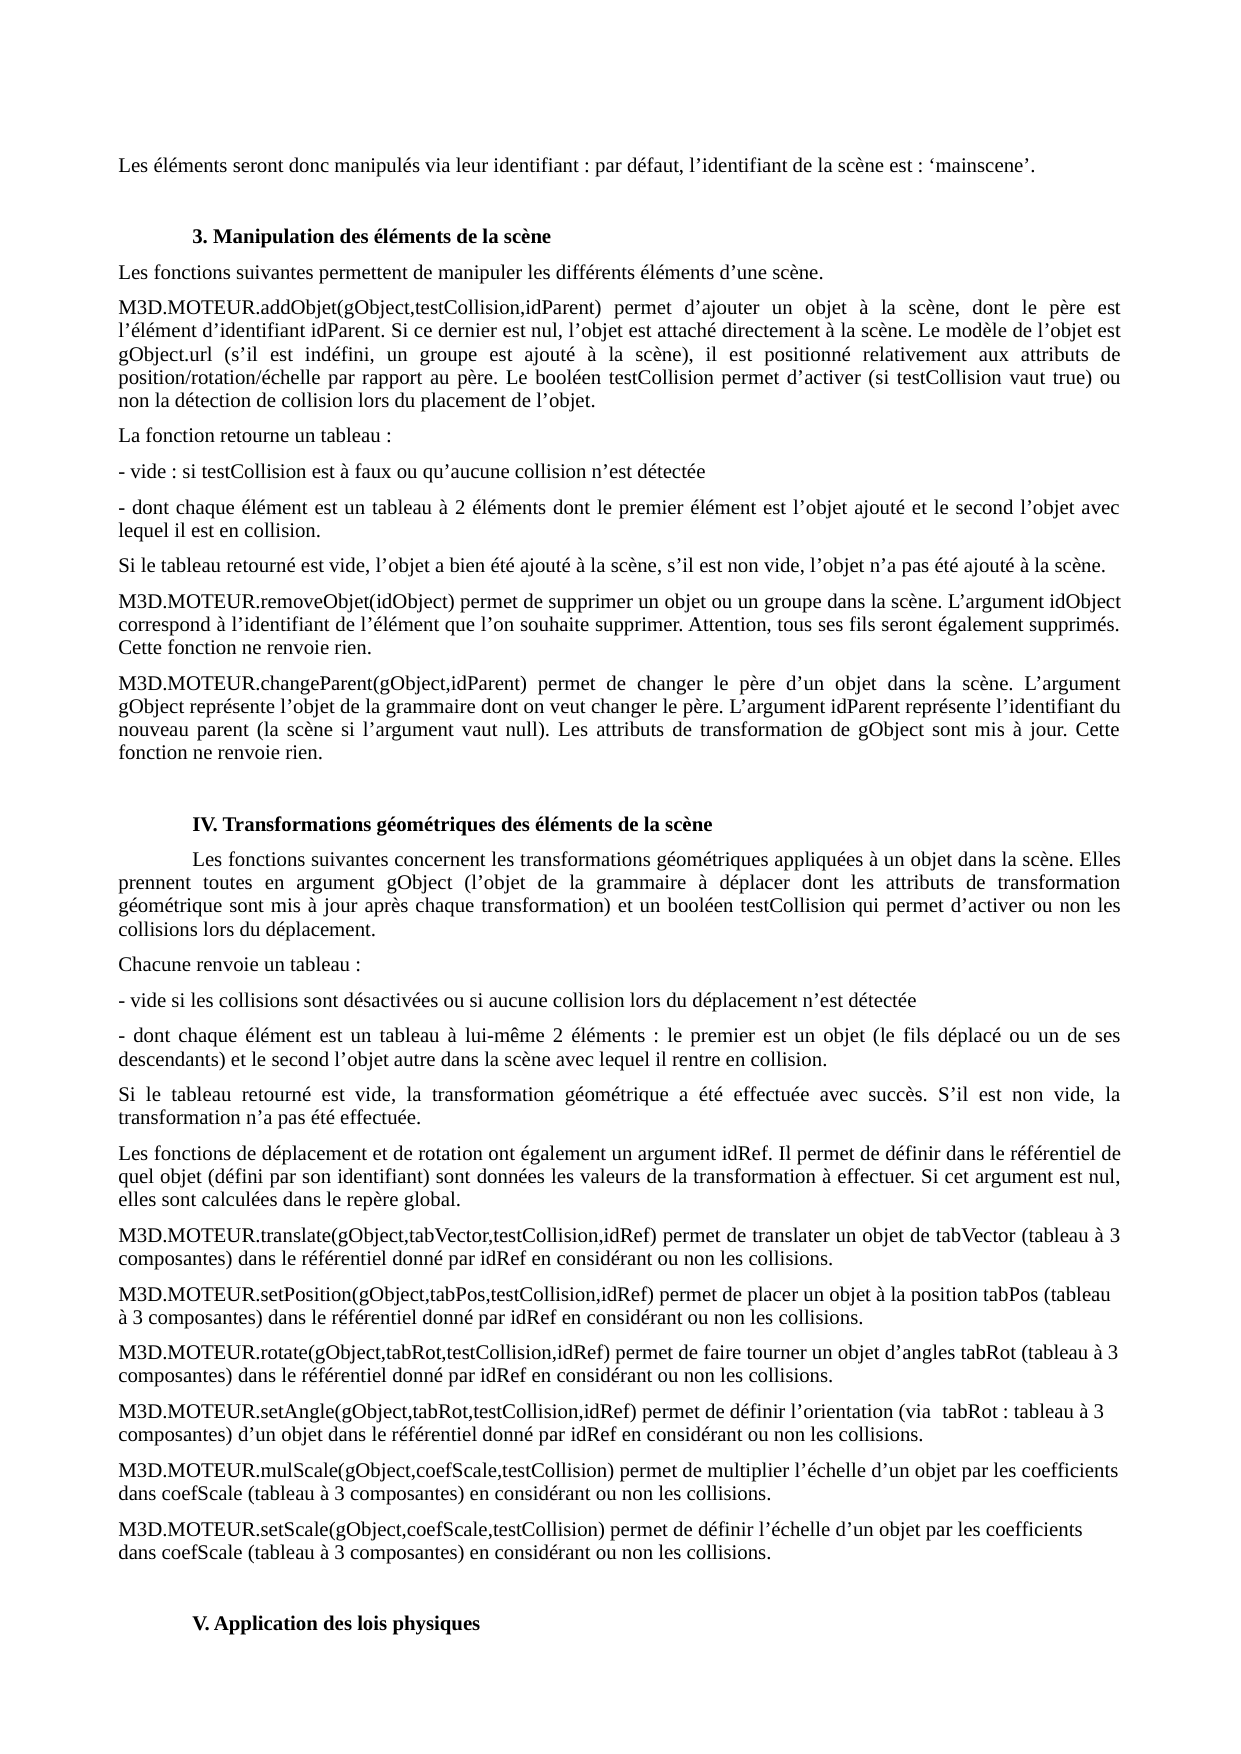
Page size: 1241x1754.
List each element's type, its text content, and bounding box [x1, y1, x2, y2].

text La fonction retourne un tableau : [118, 424, 1122, 447]
text V. Application des lois physiques [118, 1612, 1122, 1635]
text Les fonctions de déplacement et de rotation ont également un argument idRef. Il permet de définir dans le référentiel de quel objet (défini par son identifiant) sont données les valeurs de la transformation à effectuer. Si cet argument est nul, elles sont calculées dans le repère global. [118, 1142, 1122, 1211]
text - dont chaque élément est un tableau à lui-même 2 éléments : le premier est un objet (le fils déplacé ou un de ses descendants) et le second l’objet autre dans la scène avec lequel il rentre en collision. [118, 1024, 1122, 1071]
text Les fonctions suivantes concernent les transformations géométriques appliquées à un objet dans la scène. Elles prennent toutes en argument gObject (l’objet de la grammaire à déplacer dont les attributs de transformation géométrique sont mis à jour après chaque transformation) et un booléen testCollision qui permet d’activer ou non les collisions lors du déplacement. [118, 848, 1122, 941]
text M3D.MOTEUR.setScale(gObject,coefScale,testCollision) permet de définir l’échelle d’un objet par les coefficients dans coefScale (tableau à 3 composantes) en considérant ou non les collisions. [118, 1517, 1122, 1564]
text Chacune renvoie un tableau : [118, 953, 1122, 976]
text Si le tableau retourné est vide, l’objet a bien été ajouté à la scène, s’il est non vide, l’objet n’a pas été ajouté à la scène. [118, 554, 1122, 577]
text M3D.MOTEUR.translate(gObject,tabVector,testCollision,idRef) permet de translater un objet de tabVector (tableau à 3 composantes) dans le référentiel donné par idRef en considérant ou non les collisions. [118, 1224, 1122, 1270]
text 3. Manipulation des éléments de la scène [118, 225, 1122, 248]
text Les fonctions suivantes permettent de manipuler les différents éléments d’une scène. [118, 261, 1122, 284]
text IV. Transformations géométriques des éléments de la scène [118, 812, 1122, 836]
text M3D.MOTEUR.setAngle(gObject,tabRot,testCollision,idRef) permet de définir l’orientation (via tabRot : tableau à 3 composantes) d’un objet dans le référentiel donné par idRef en considérant ou non les collisions. [118, 1400, 1122, 1446]
text - vide : si testCollision est à faux ou qu’aucune collision n’est détectée [118, 460, 1122, 483]
text M3D.MOTEUR.removeObjet(idObject) permet de supprimer un objet ou un groupe dans la scène. L’argument idObject correspond à l’identifiant de l’élément que l’on souhaite supprimer. Attention, tous ses fils seront également supprimés. Cette fonction ne renvoie rien. [118, 590, 1122, 659]
text - vide si les collisions sont désactivées ou si aucune collision lors du déplacement n’est détectée [118, 989, 1122, 1012]
text M3D.MOTEUR.mulScale(gObject,coefScale,testCollision) permet de multiplier l’échelle d’un objet par les coefficients dans coefScale (tableau à 3 composantes) en considérant ou non les collisions. [118, 1459, 1122, 1505]
text M3D.MOTEUR.setPosition(gObject,tabPos,testCollision,idRef) permet de placer un objet à la position tabPos (tableau à 3 composantes) dans le référentiel donné par idRef en considérant ou non les collisions. [118, 1282, 1122, 1329]
text Si le tableau retourné est vide, la transformation géométrique a été effectuée avec succès. S’il est non vide, la transformation n’a pas été effectuée. [118, 1083, 1122, 1129]
text Les éléments seront donc manipulés via leur identifiant : par défaut, l’identifiant de la scène est : ‘mainscene’. [118, 154, 1122, 177]
text - dont chaque élément est un tableau à 2 éléments dont le premier élément est l’objet ajouté et le second l’objet avec lequel il est en collision. [118, 496, 1122, 542]
text M3D.MOTEUR.addObjet(gObject,testCollision,idParent) permet d’ajouter un objet à la scène, dont le père est l’élément d’identifiant idParent. Si ce dernier est nul, l’objet est attaché directement à la scène. Le modèle de l’objet est gObject.url (s’il est indéfini, un groupe est ajouté à la scène), il est positionné relativement aux attributs de position/rotation/échelle par rapport au père. Le booléen testCollision permet d’activer (si testCollision vaut true) ou non la détection de collision lors du placement de l’objet. [118, 296, 1122, 412]
text M3D.MOTEUR.rotate(gObject,tabRot,testCollision,idRef) permet de faire tourner un objet d’angles tabRot (tableau à 3 composantes) dans le référentiel donné par idRef en considérant ou non les collisions. [118, 1341, 1122, 1387]
text M3D.MOTEUR.changeParent(gObject,idParent) permet de changer le père d’un objet dans la scène. L’argument gObject représente l’objet de la grammaire dont on veut changer le père. L’argument idParent représente l’identifiant du nouveau parent (la scène si l’argument vaut null). Les attributs de transformation de gObject sont mis à jour. Cette fonction ne renvoie rien. [118, 672, 1122, 764]
